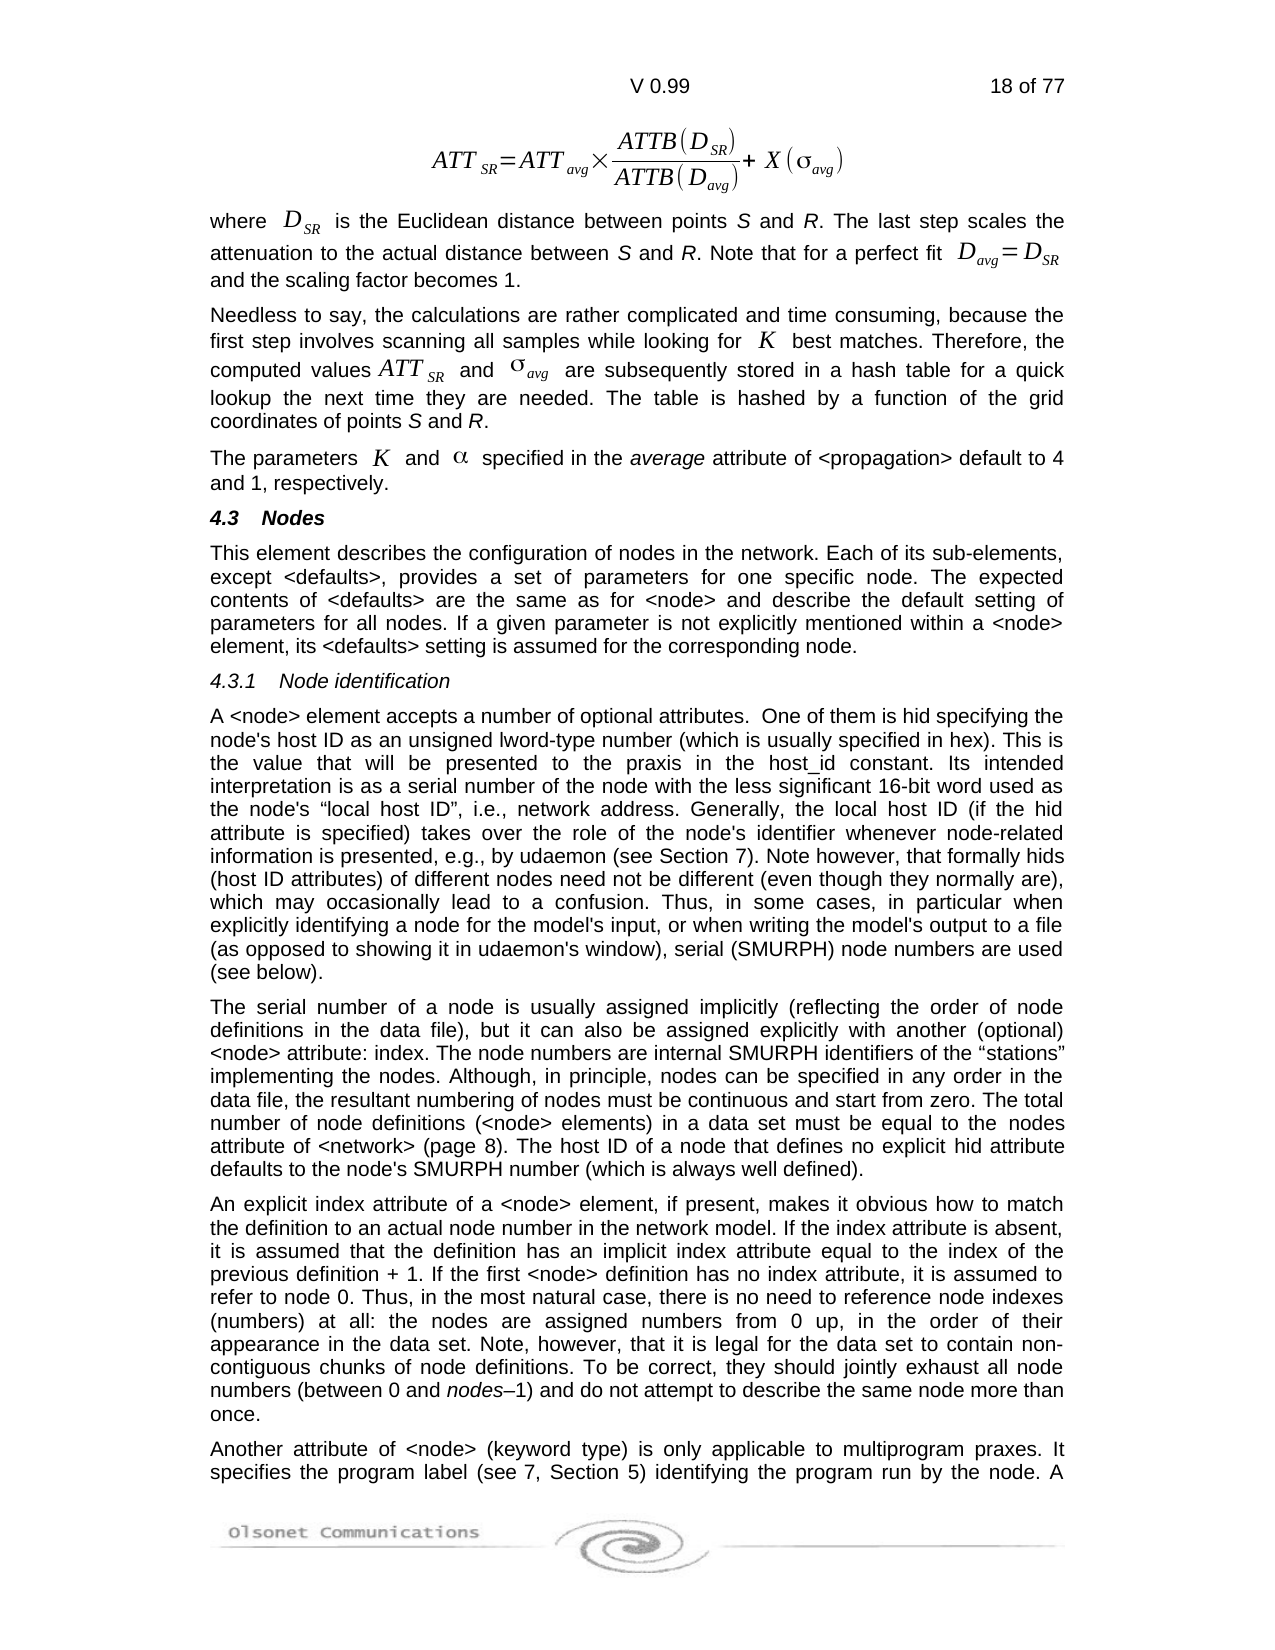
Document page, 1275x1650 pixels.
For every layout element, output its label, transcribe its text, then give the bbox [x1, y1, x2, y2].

text The serial number of a node is usually assigned implicitly (reflecting the order of node definitions in the data file), but it can also be assigned explicitly with another (optional) <node> attribute: index. The node numbers are internal SMURPH identifiers of the “stations” implementing the nodes. Although, in principle, nodes can be specified in any order in the data file, the resultant numbering of nodes must be continuous and start from zero. The total number of node definitions (<node> elements) in a data set must be equal to the nodes attribute of <network> (page 8). The host ID of a node that defines no explicit hid attribute defaults to the node's SMURPH number (which is always well defined). [210, 995, 1065, 1181]
subtitle Nodes [210, 507, 1065, 530]
text Another attribute of <node> (keyword type) is only applicable to multiprogram praxes. It specifies the program label (see 7, Section 5) identifying the program run by the node. A [210, 1437, 1065, 1483]
picture [210, 1504, 1065, 1596]
text where is the Euclidean distance between points S and R. The last step scales the attenuation to the actual distance between S and R. Note that for a perfect fit and the scaling factor becomes 1. [210, 206, 1065, 292]
text An explicit index attribute of a <node> element, if present, makes it obvious how to match the definition to an actual node number in the network model. If the index attribute is absent, it is assumed that the definition has an implicit index attribute equal to the index of the previous definition + 1. If the first <node> definition has no index attribute, it is assumed to refer to node 0. Thus, in the most natural case, there is no need to reference node indexes (numbers) at all: the nodes are assigned numbers from 0 up, in the order of their appearance in the data set. Note, however, that it is legal for the data set to contain non-contiguous chunks of node definitions. To be correct, they should jointly exhaust all node numbers (between 0 and nodes–1) and do not attempt to describe the same node more than once. [210, 1193, 1065, 1425]
text This element describes the configuration of nodes in the network. Each of its sub-elements, except <defaults>, provides a set of parameters for one specific node. The expected contents of <defaults> are the same as for <node> and describe the default setting of parameters for all nodes. If a given parameter is not explicitly mentioned within a <node> element, its <defaults> setting is assumed for the corresponding node. [210, 542, 1065, 658]
text A <node> element accepts a number of optional attributes. One of them is hid specifying the node's host ID as an unsigned lword-type number (which is usually specified in hex). This is the value that will be presented to the praxis in the host_id constant. Its intended interpretation is as a serial number of the node with the less significant 16-bit word used as the node's “local host ID”, i.e., network address. Generally, the local host ID (if the hid attribute is specified) takes over the role of the node's identifier whenever node-related information is presented, e.g., by udaemon (see Section 7). Note however, that formally hids (host ID attributes) of different nodes need not be different (even though they normally are), which may occasionally lead to a confusion. Thus, in some cases, in particular when explicitly identifying a node for the model's input, or when writing the model's output to a file (as opposed to showing it in udaemon's window), serial (SMURPH) node numbers are used (see below). [210, 705, 1065, 984]
text The parameters and specified in the average attribute of <propagation> default to 4 and 1, respectively. [210, 444, 1065, 495]
subtitle Node identification [210, 670, 1065, 693]
text Needless to say, the calculations are rather complicated and time consuming, because the first step involves scanning all samples while looking for best matches. Therefore, the computed values and are subsequently stored in a hash table for a quick lookup the next time they are needed. The table is hashed by a function of the grid coordinates of points S and R. [210, 304, 1065, 433]
